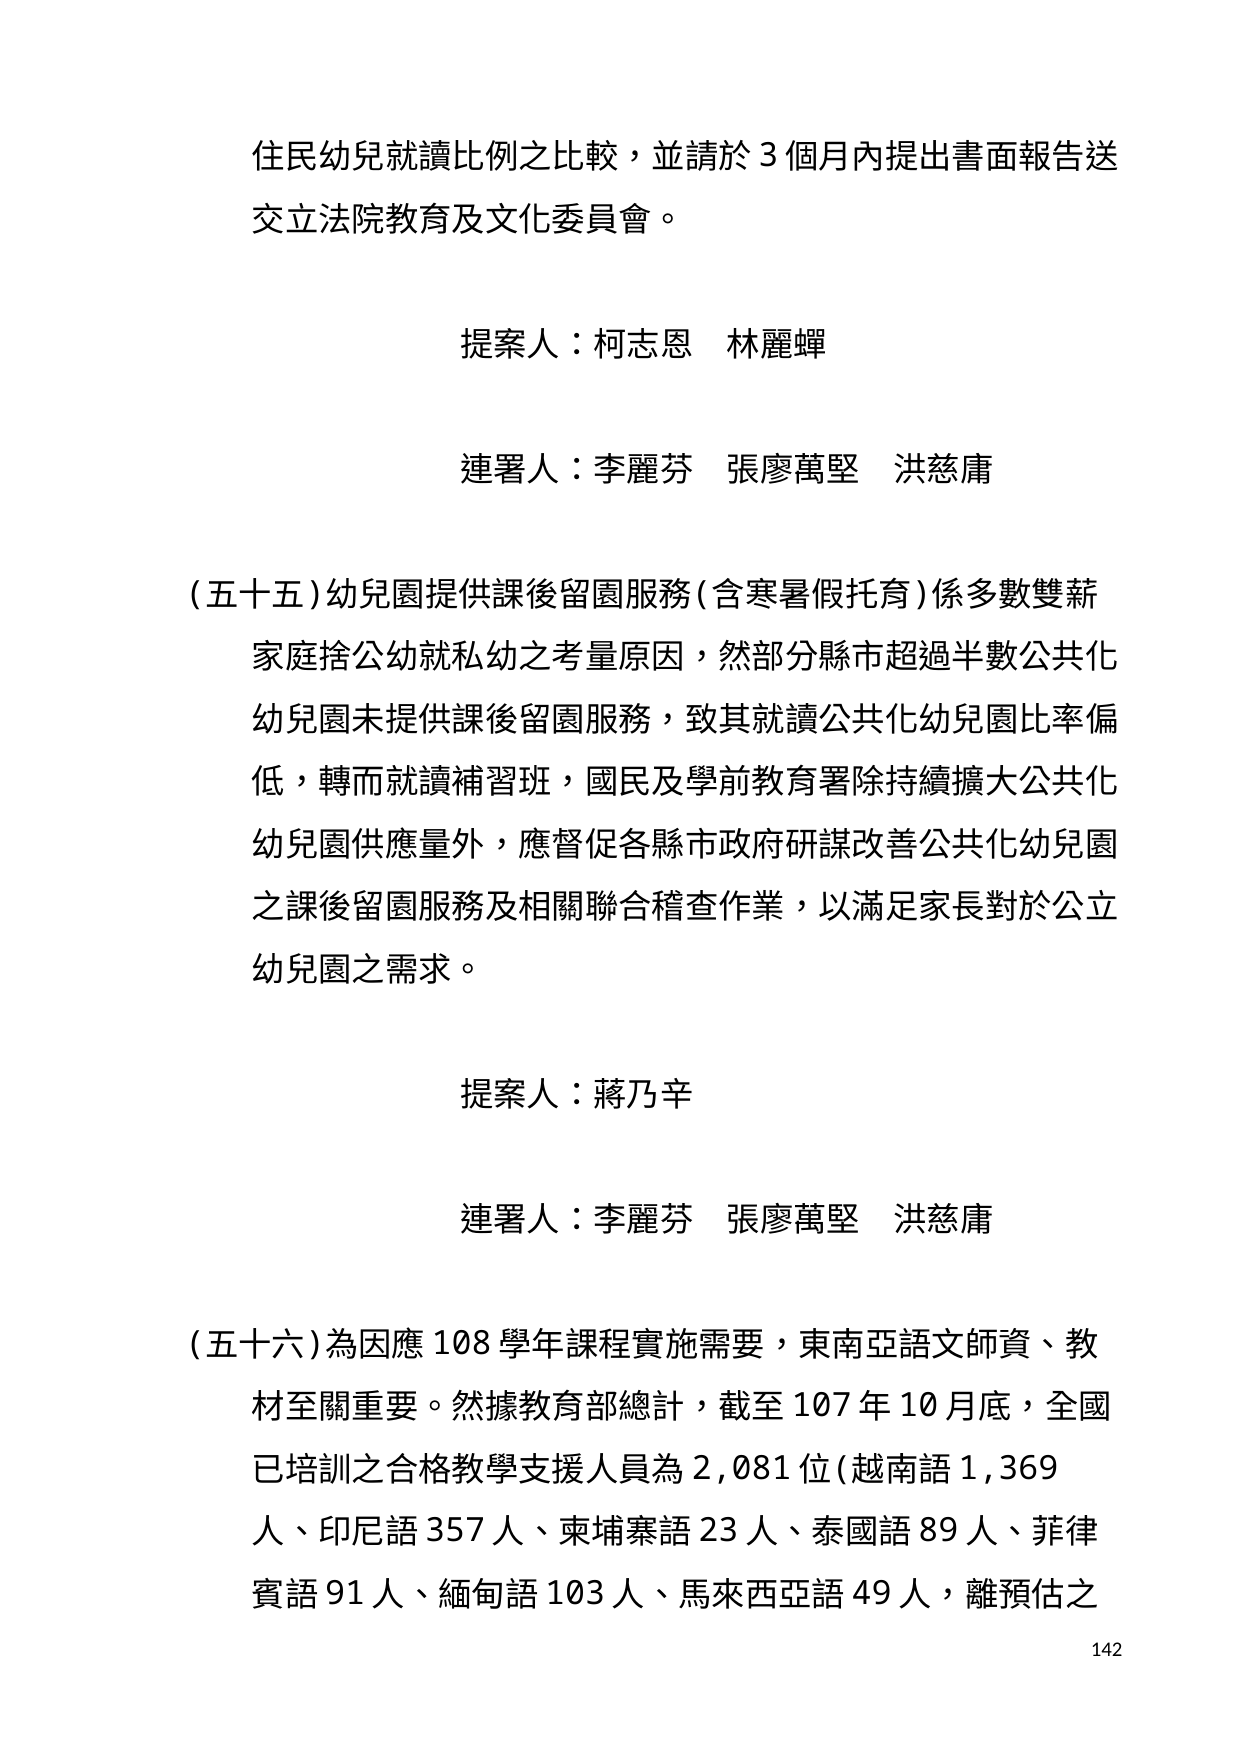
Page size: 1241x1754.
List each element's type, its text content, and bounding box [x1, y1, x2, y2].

text 連署人：李麗芬 張廖萬堅 洪慈庸 [460, 1175, 1122, 1237]
text 連署人：李麗芬 張廖萬堅 洪慈庸 [460, 425, 1122, 487]
text (五十五)幼兒園提供課後留園服務(含寒暑假托育)係多數雙薪家庭捨公幼就私幼之考量原因，然部分縣市超過半數公共化幼兒園未提供課後留園服務，致其就讀公共化幼兒園比率偏低，轉而就讀補習班，國民及學前教育署除持續擴大公共化幼兒園供應量外，應督促各縣市政府研謀改善公共化幼兒園之課後留園服務及相關聯合稽查作業，以滿足家長對於公立幼兒園之需求。 [185, 550, 1122, 987]
text 住民幼兒就讀比例之比較，並請於3個月內提出書面報告送交立法院教育及文化委員會。 [185, 112, 1122, 237]
text 提案人：蔣乃辛 [460, 1050, 1122, 1112]
text 提案人：柯志恩 林麗蟬 [460, 300, 1122, 362]
text (五十六)為因應108學年課程實施需要，東南亞語文師資、教材至關重要。然據教育部總計，截至107年10月底，全國已培訓之合格教學支援人員為2,081位(越南語1,369人、印尼語357人、柬埔寨語23人、泰國語89人、菲律賓語91人、緬甸語103人、馬來西亞語49人，離預估之 [185, 1300, 1122, 1612]
